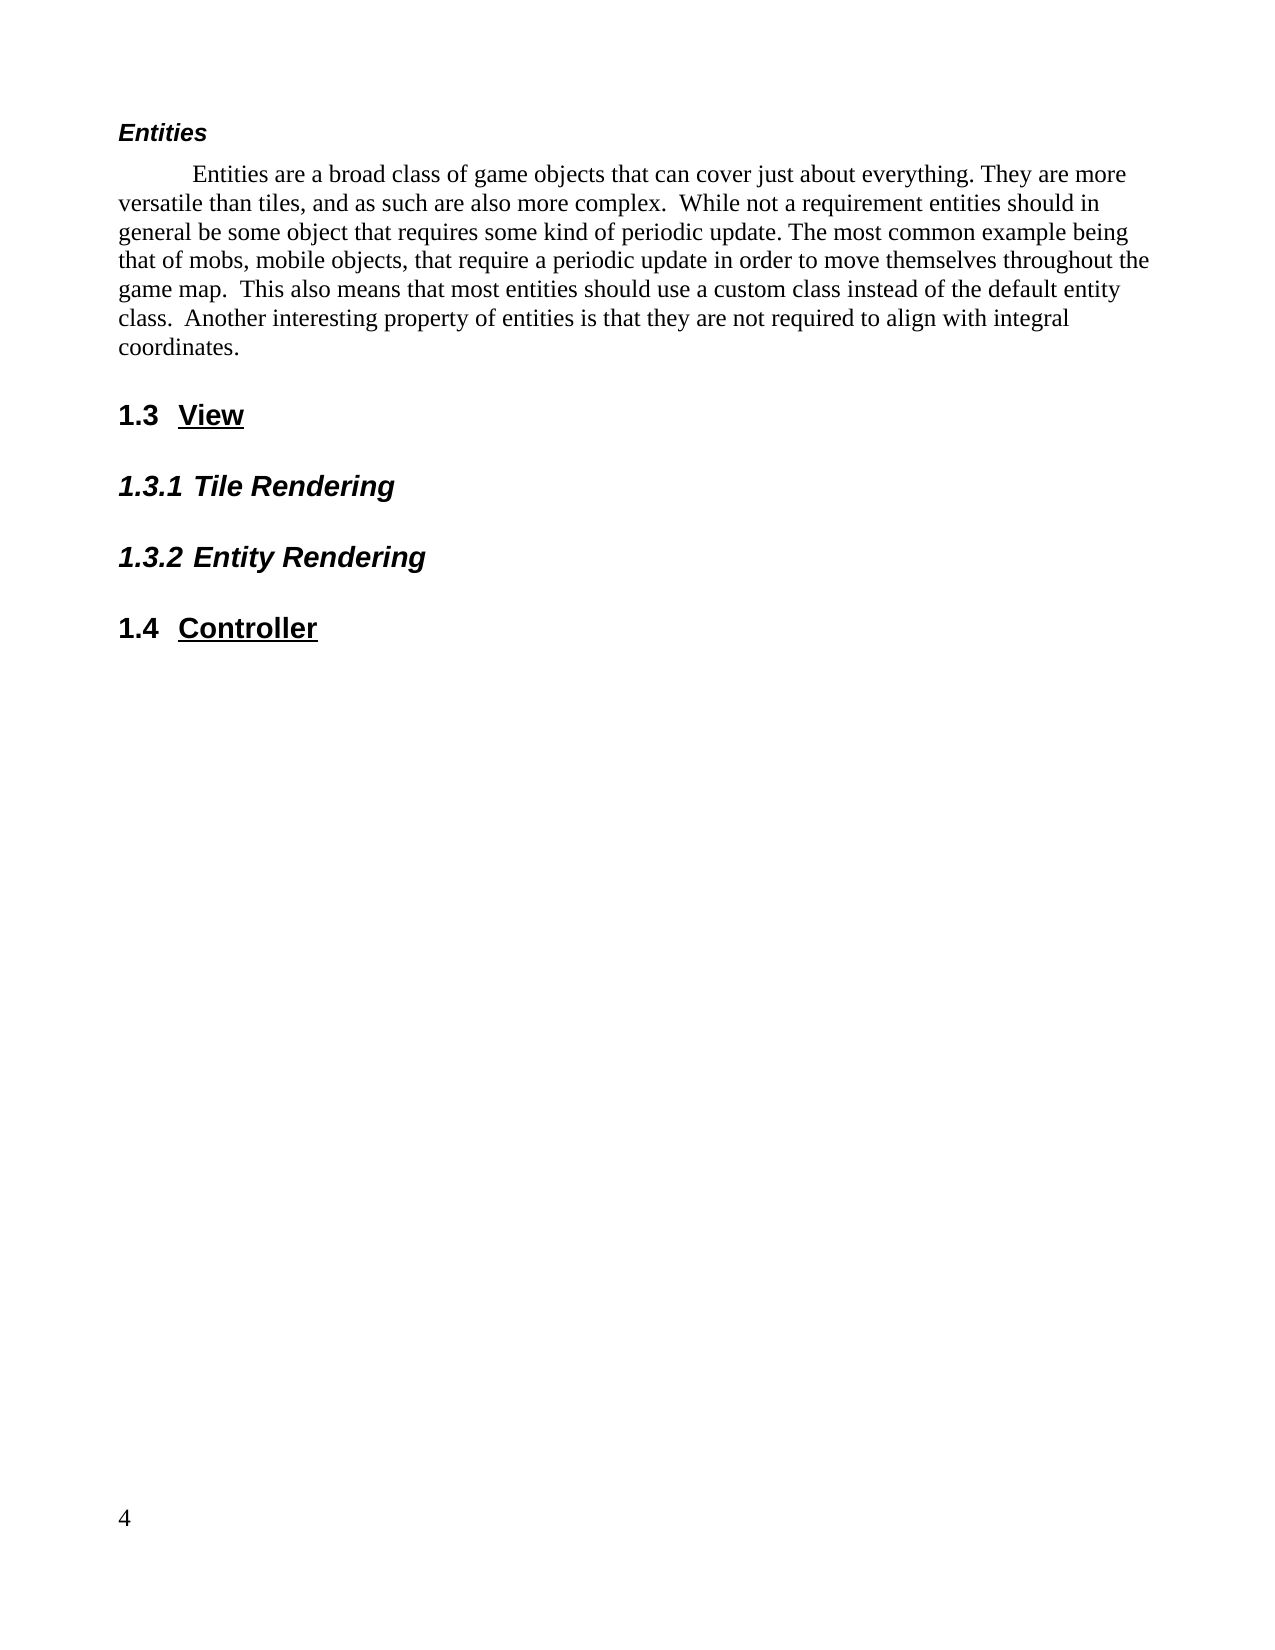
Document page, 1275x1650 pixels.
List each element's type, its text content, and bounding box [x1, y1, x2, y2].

subtitle Controller [118, 611, 1157, 644]
subtitle Tile Rendering [118, 469, 1157, 502]
subtitle Entity Rendering [118, 540, 1157, 573]
subtitle Entities [118, 118, 1157, 147]
subtitle View [118, 398, 1157, 431]
text Entities are a broad class of game objects that can cover just about everything. They are more versatile than tiles, and as such are also more complex. While not a requirement entities should in general be some object that requires some kind of periodic update. The most common example being that of mobs, mobile objects, that require a periodic update in order to move themselves throughout the game map. This also means that most entities should use a custom class instead of the default entity class. Another interesting property of entities is that they are not required to align with integral coordinates. [118, 159, 1157, 360]
